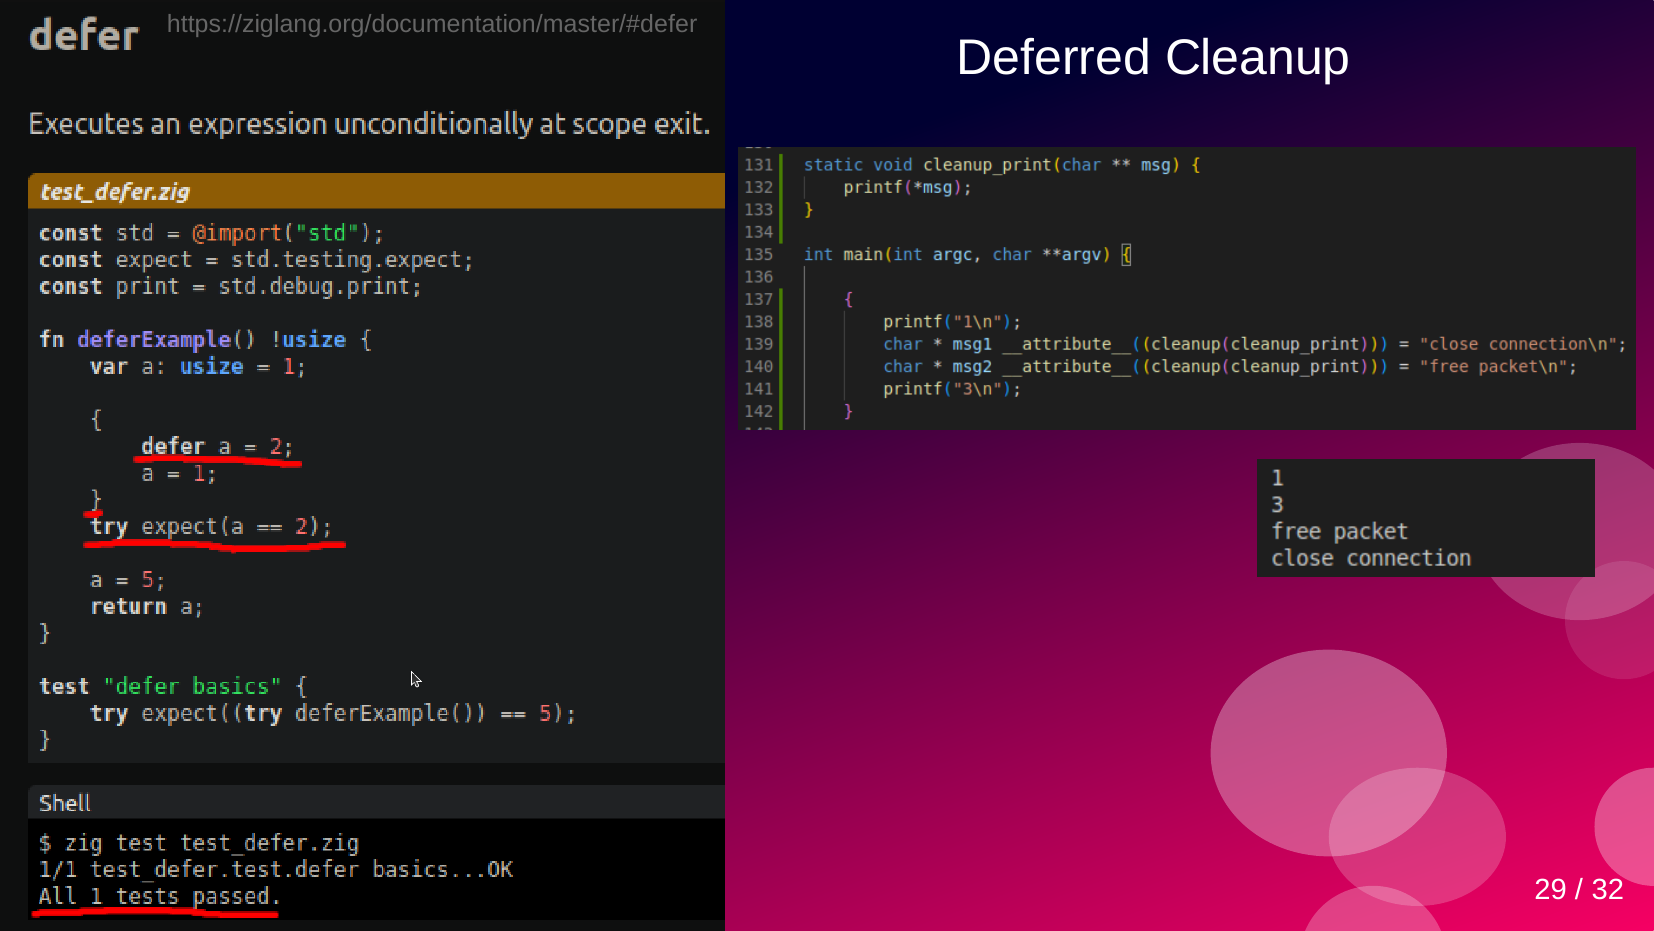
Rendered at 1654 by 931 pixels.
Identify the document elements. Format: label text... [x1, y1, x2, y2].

text_box https://ziglang.org/documentation/master/#defer [152, 2, 975, 60]
list Deferred Cleanup [885, 29, 1388, 104]
picture [0, 0, 725, 931]
picture [1257, 459, 1595, 577]
picture [738, 147, 1636, 430]
